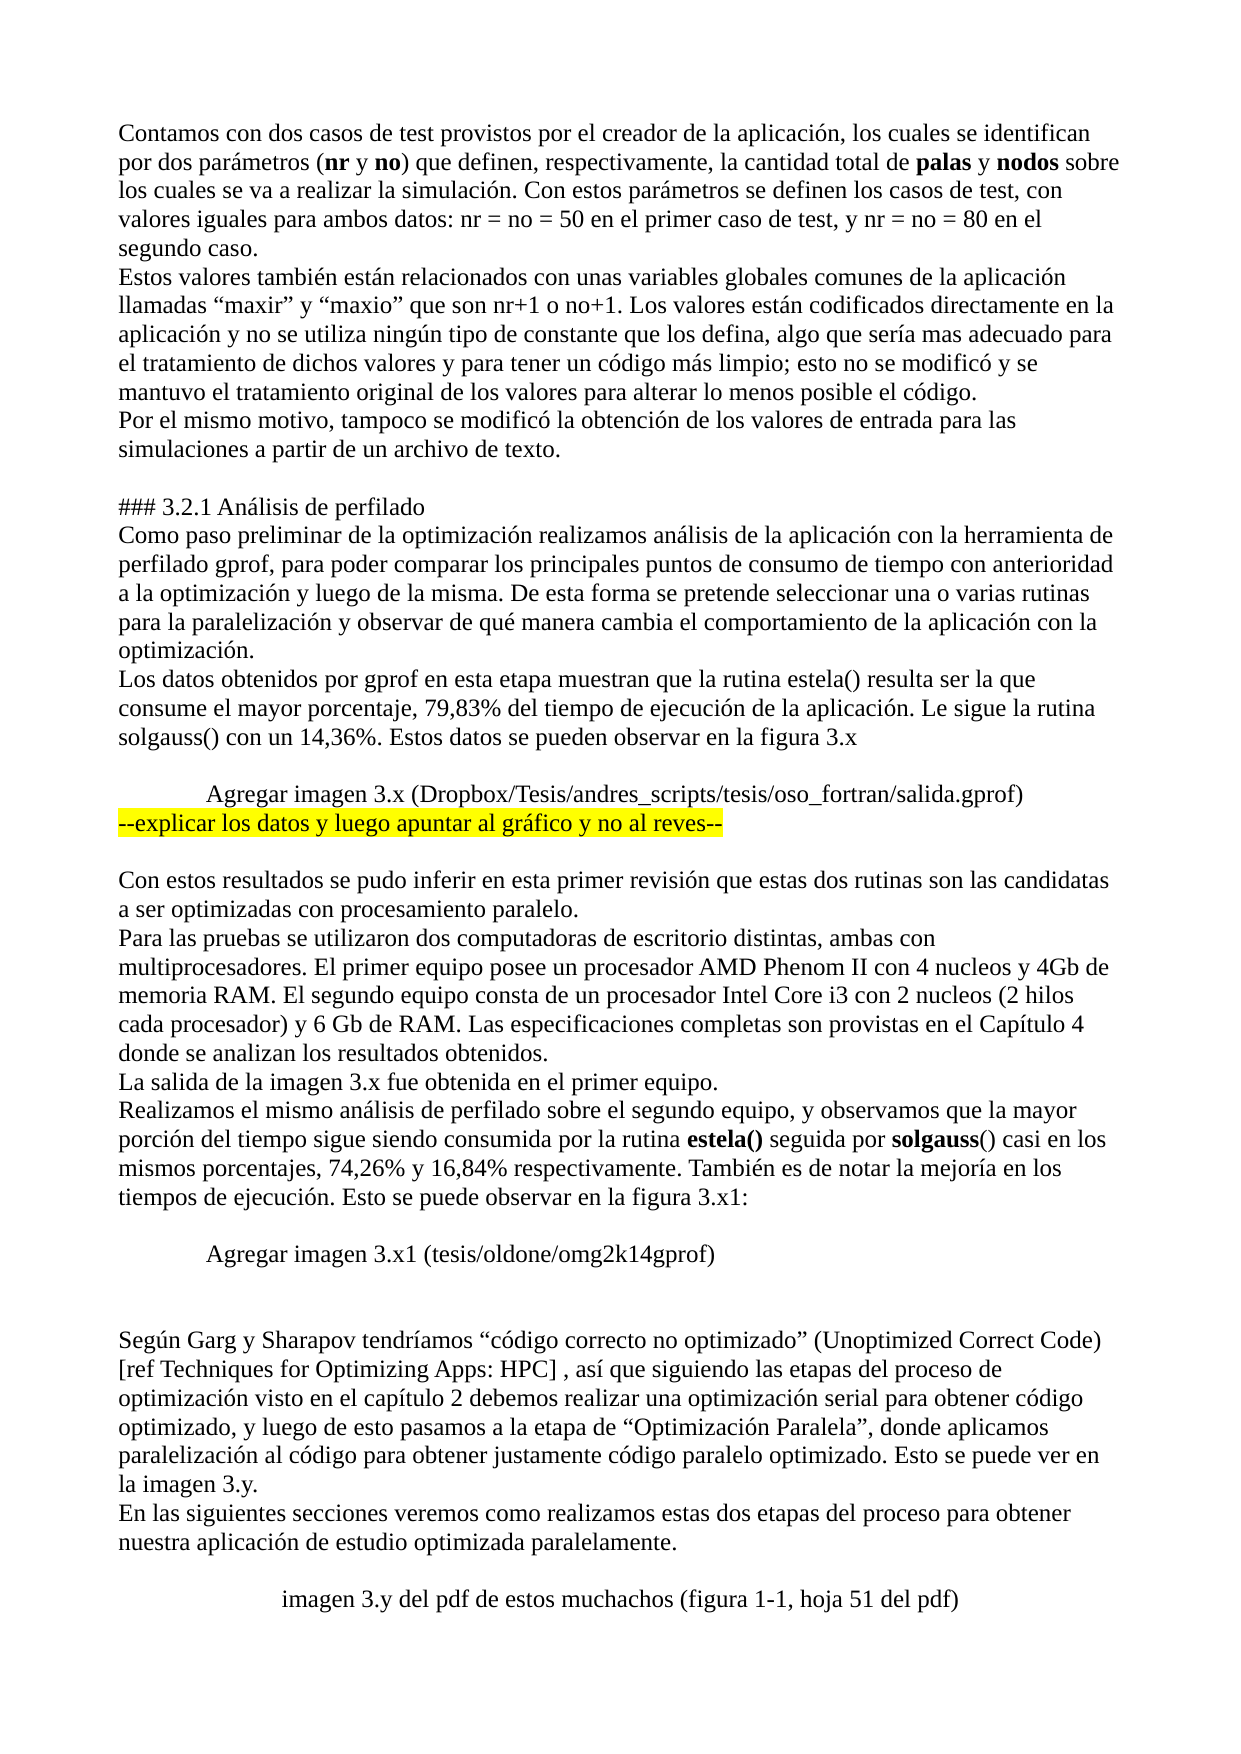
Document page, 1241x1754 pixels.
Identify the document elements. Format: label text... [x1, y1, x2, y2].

text Agregar imagen 3.x1 (tesis/oldone/omg2k14gprof) [206, 1239, 1122, 1268]
text Por el mismo motivo, tampoco se modificó la obtención de los valores de entrada para las simulaciones a partir de un archivo de texto. [118, 406, 1122, 463]
text Para las pruebas se utilizaron dos computadoras de escritorio distintas, ambas con multiprocesadores. El primer equipo posee un procesador AMD Phenom II con 4 nucleos y 4Gb de memoria RAM. El segundo equipo consta de un procesador Intel Core i3 con 2 nucleos (2 hilos cada procesador) y 6 Gb de RAM. Las especificaciones completas son provistas en el Capítulo 4 donde se analizan los resultados obtenidos. [118, 923, 1122, 1067]
text La salida de la imagen 3.x fue obtenida en el primer equipo. [118, 1067, 1122, 1096]
text Contamos con dos casos de test provistos por el creador de la aplicación, los cuales se identifican por dos parámetros (nr y no) que definen, respectivamente, la cantidad total de palas y nodos sobre los cuales se va a realizar la simulación. Con estos parámetros se definen los casos de test, con valores iguales para ambos datos: nr = no = 50 en el primer caso de test, y nr = no = 80 en el segundo caso. [118, 118, 1122, 262]
text Realizamos el mismo análisis de perfilado sobre el segundo equipo, y observamos que la mayor porción del tiempo sigue siendo consumida por la rutina estela() seguida por solgauss() casi en los mismos porcentajes, 74,26% y 16,84% respectivamente. También es de notar la mejoría en los tiempos de ejecución. Esto se puede observar en la figura 3.x1: [118, 1096, 1122, 1211]
text ### 3.2.1 Análisis de perfilado [118, 492, 1122, 521]
text Según Garg y Sharapov tendríamos “código correcto no optimizado” (Unoptimized Correct Code)[ref Techniques for Optimizing Apps: HPC] , así que siguiendo las etapas del proceso de optimización visto en el capítulo 2 debemos realizar una optimización serial para obtener código optimizado, y luego de esto pasamos a la etapa de “Optimización Paralela”, donde aplicamos paralelización al código para obtener justamente código paralelo optimizado. Esto se puede ver en la imagen 3.y. [118, 1326, 1122, 1498]
text Los datos obtenidos por gprof en esta etapa muestran que la rutina estela() resulta ser la que consume el mayor porcentaje, 79,83% del tiempo de ejecución de la aplicación. Le sigue la rutina solgauss() con un 14,36%. Estos datos se pueden observar en la figura 3.x [118, 664, 1122, 751]
text En las siguientes secciones veremos como realizamos estas dos etapas del proceso para obtener nuestra aplicación de estudio optimizada paralelamente. [118, 1498, 1122, 1556]
text Como paso preliminar de la optimización realizamos análisis de la aplicación con la herramienta de perfilado gprof, para poder comparar los principales puntos de consumo de tiempo con anterioridad a la optimización y luego de la misma. De esta forma se pretende seleccionar una o varias rutinas para la paralelización y observar de qué manera cambia el comportamiento de la aplicación con la optimización. [118, 521, 1122, 664]
text Con estos resultados se pudo inferir en esta primer revisión que estas dos rutinas son las candidatas a ser optimizadas con procesamiento paralelo. [118, 866, 1122, 923]
text Agregar imagen 3.x (Dropbox/Tesis/andres_scripts/tesis/oso_fortran/salida.gprof) [206, 779, 1122, 808]
text Estos valores también están relacionados con unas variables globales comunes de la aplicación llamadas “maxir” y “maxio” que son nr+1 o no+1. Los valores están codificados directamente en la aplicación y no se utiliza ningún tipo de constante que los defina, algo que sería mas adecuado para el tratamiento de dichos valores y para tener un código más limpio; esto no se modificó y se mantuvo el tratamiento original de los valores para alterar lo menos posible el código. [118, 262, 1122, 406]
text --explicar los datos y luego apuntar al gráfico y no al reves-- [118, 808, 1122, 837]
text imagen 3.y del pdf de estos muchachos (figura 1-1, hoja 51 del pdf) [118, 1584, 1122, 1613]
